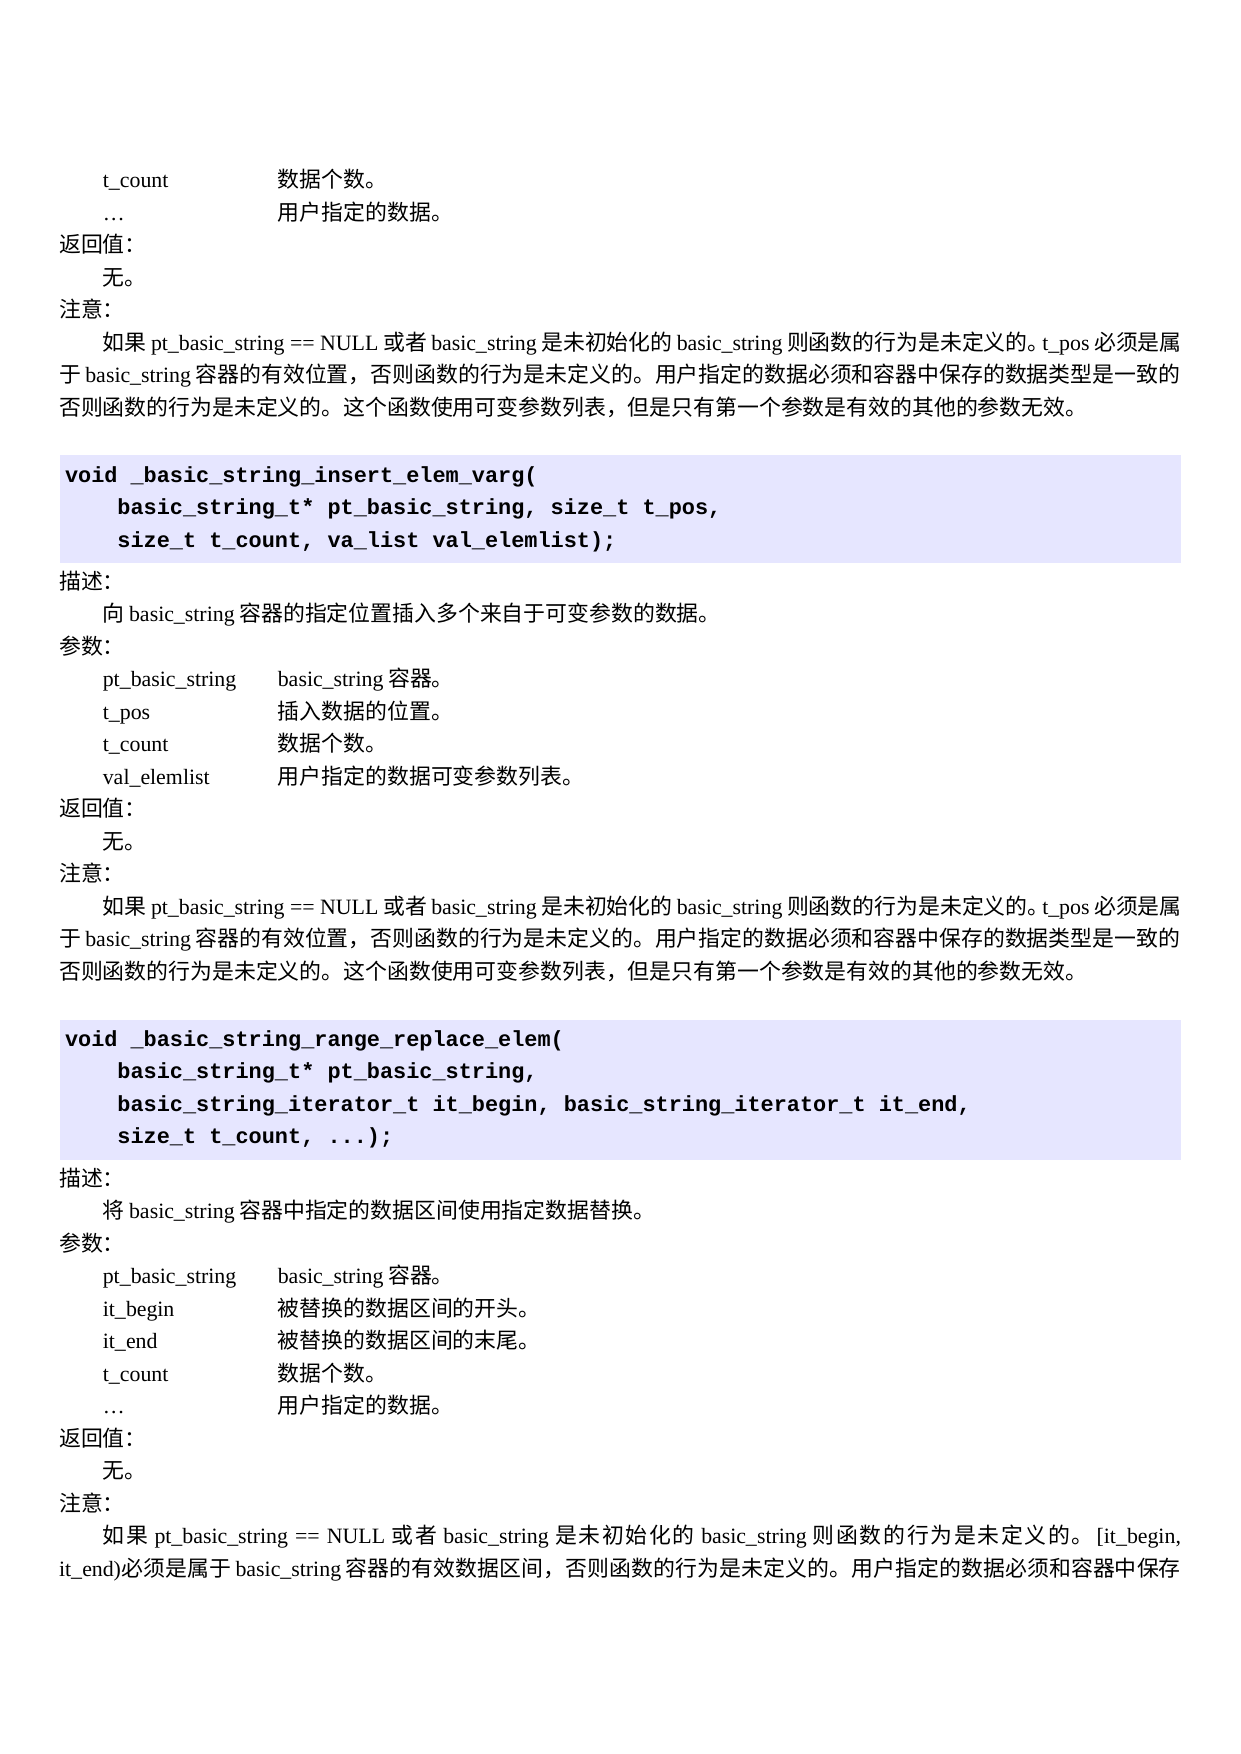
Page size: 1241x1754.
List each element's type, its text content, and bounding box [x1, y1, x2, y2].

text 无。 [59, 823, 1181, 856]
text t_count 数据个数。 [59, 726, 1181, 758]
text 如果pt_basic_string == NULL或者basic_string是未初始化的basic_string则函数的行为是未定义的。t_pos必须是属于basic_string容器的有效位置，否则函数的行为是未定义的。用户指定的数据必须和容器中保存的数据类型是一致的否则函数的行为是未定义的。这个函数使用可变参数列表，但是只有第一个参数是有效的其他的参数无效。 [59, 888, 1181, 986]
text 无。 [59, 259, 1181, 292]
text … 用户指定的数据。 [59, 1388, 1181, 1420]
text 如果pt_basic_string == NULL或者basic_string是未初始化的basic_string则函数的行为是未定义的。[it_begin, it_end)必须是属于basic_string容器的有效数据区间，否则函数的行为是未定义的。用户指定的数据必须和容器中保存 [59, 1518, 1181, 1583]
text 注意： [59, 292, 1181, 324]
text t_count 数据个数。 [59, 162, 1181, 194]
table_header void _basic_string_range_replace_elem( basic_string_t* pt_basic_string, basic_string_iterator_t it_begin, basic_string_iterator_t it_end, size_t t_count, ...); [60, 1020, 1181, 1160]
text … 用户指定的数据。 [59, 194, 1181, 227]
text 注意： [59, 1485, 1181, 1518]
text t_pos 插入数据的位置。 [59, 693, 1181, 726]
table_header void _basic_string_insert_elem_varg( basic_string_t* pt_basic_string, size_t t_pos, size_t t_count, va_list val_elemlist); [60, 455, 1181, 563]
text it_end 被替换的数据区间的末尾。 [59, 1323, 1181, 1355]
text pt_basic_string basic_string容器。 [59, 661, 1181, 693]
text 返回值： [59, 791, 1181, 823]
text 无。 [59, 1453, 1181, 1485]
text pt_basic_string basic_string容器。 [59, 1258, 1181, 1290]
text t_count 数据个数。 [59, 1355, 1181, 1388]
text 参数： [59, 1225, 1181, 1258]
text 描述： [59, 565, 1181, 596]
text 如果pt_basic_string == NULL或者basic_string是未初始化的basic_string则函数的行为是未定义的。t_pos必须是属于basic_string容器的有效位置，否则函数的行为是未定义的。用户指定的数据必须和容器中保存的数据类型是一致的否则函数的行为是未定义的。这个函数使用可变参数列表，但是只有第一个参数是有效的其他的参数无效。 [59, 324, 1181, 422]
text 注意： [59, 856, 1181, 888]
text 返回值： [59, 227, 1181, 259]
text val_elemlist 用户指定的数据可变参数列表。 [59, 758, 1181, 791]
text 向basic_string容器的指定位置插入多个来自于可变参数的数据。 [59, 596, 1181, 628]
text it_begin 被替换的数据区间的开头。 [59, 1290, 1181, 1323]
text 返回值： [59, 1420, 1181, 1453]
text 描述： [59, 1161, 1181, 1193]
text 将basic_string容器中指定的数据区间使用指定数据替换。 [59, 1193, 1181, 1225]
text 参数： [59, 628, 1181, 661]
